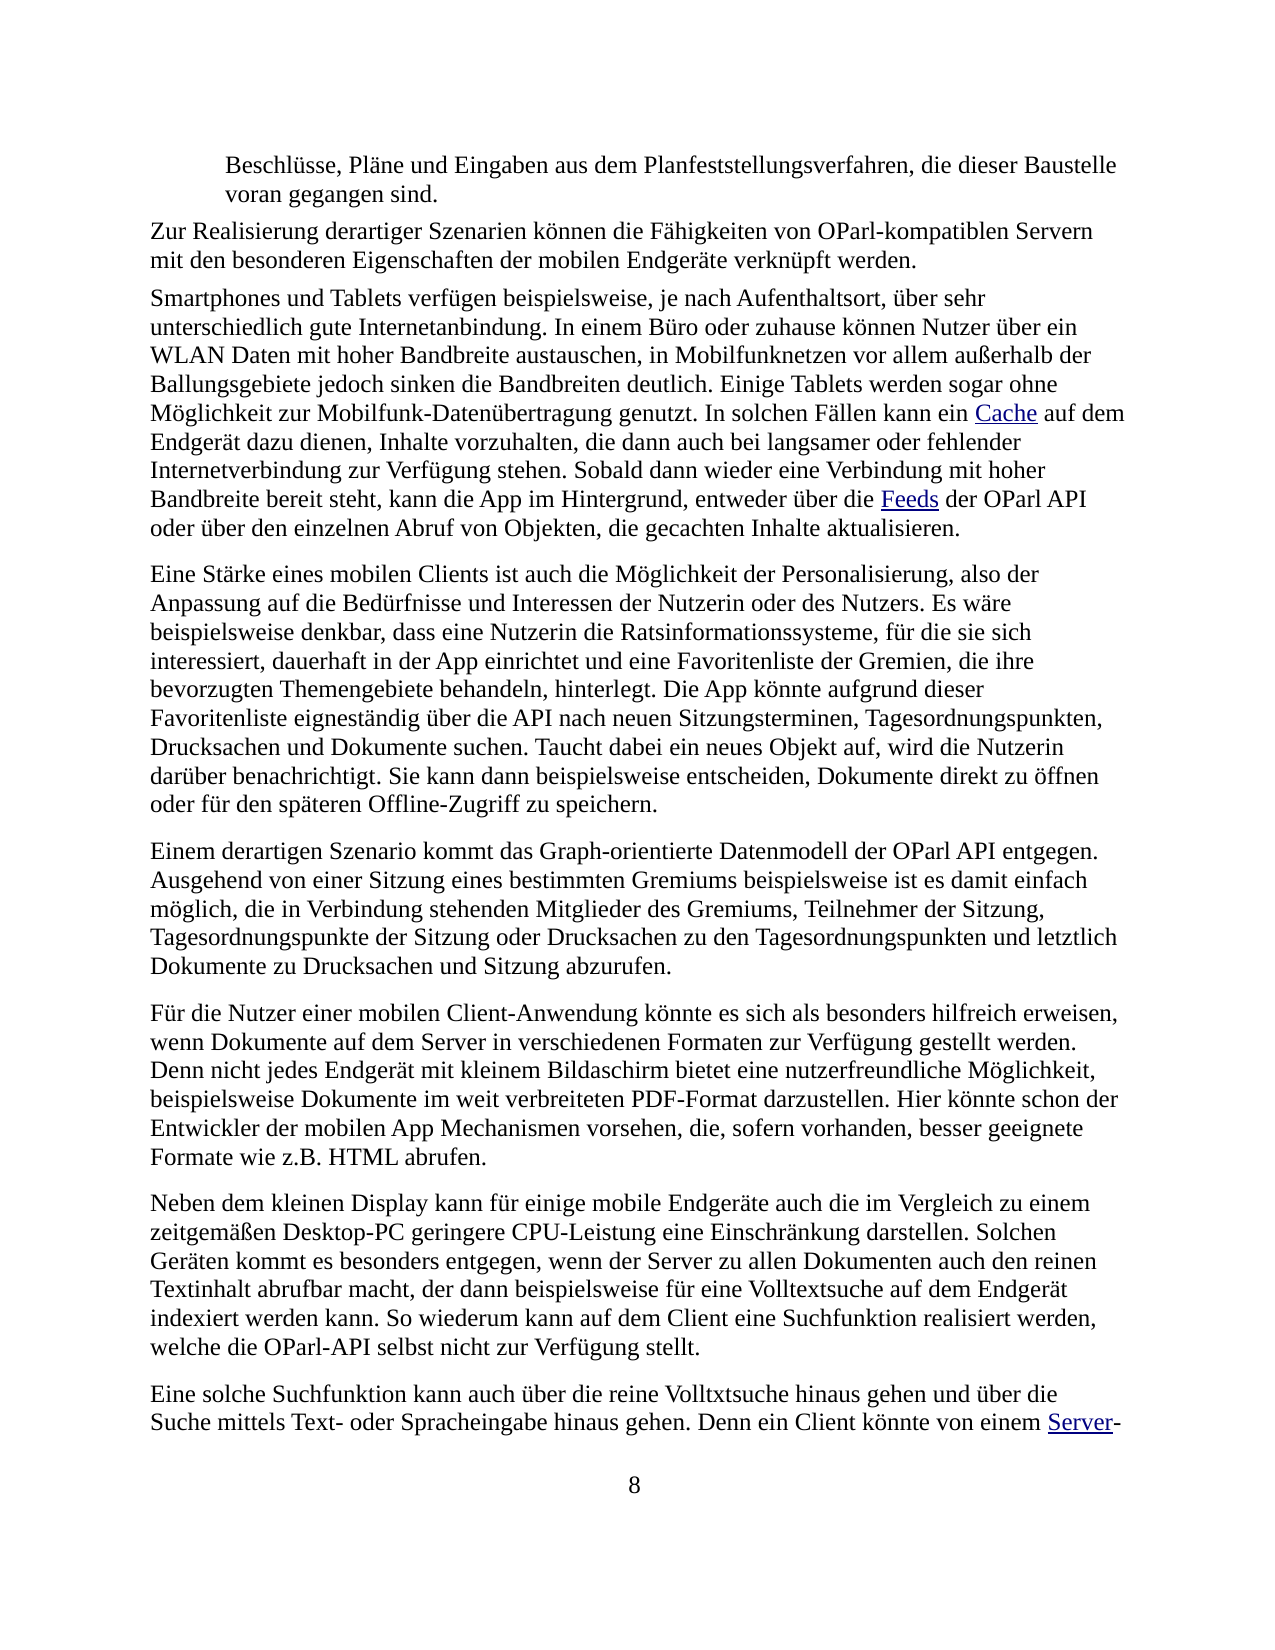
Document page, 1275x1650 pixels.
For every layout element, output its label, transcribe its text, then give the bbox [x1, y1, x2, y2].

text Für die Nutzer einer mobilen Client-Anwendung könnte es sich als besonders hilfreich erweisen, wenn Dokumente auf dem Server in verschiedenen Formaten zur Verfügung gestellt werden. Denn nicht jedes Endgerät mit kleinem Bildaschirm bietet eine nutzerfreundliche Möglichkeit, beispielsweise Dokumente im weit verbreiteten PDF-Format darzustellen. Hier könnte schon der Entwickler der mobilen App Mechanismen vorsehen, die, sofern vorhanden, besser geeignete Formate wie z.B. HTML abrufen. [150, 998, 1125, 1170]
text Neben dem kleinen Display kann für einige mobile Endgeräte auch die im Vergleich zu einem zeitgemäßen Desktop-PC geringere CPU-Leistung eine Einschränkung darstellen. Solchen Geräten kommt es besonders entgegen, wenn der Server zu allen Dokumenten auch den reinen Textinhalt abrufbar macht, der dann beispielsweise für eine Volltextsuche auf dem Endgerät indexiert werden kann. So wiederum kann auf dem Client eine Suchfunktion realisiert werden, welche die OParl-API selbst nicht zur Verfügung stellt. [150, 1188, 1125, 1361]
text Eine solche Suchfunktion kann auch über die reine Volltxtsuche hinaus gehen und über die Suche mittels Text- oder Spracheingabe hinaus gehen. Denn ein Client könnte von einem Server- [150, 1379, 1125, 1436]
list Beschlüsse, Pläne und Eingaben aus dem Planfeststellungsverfahren, die dieser Baustelle voran gegangen sind. [187, 150, 1125, 207]
text Eine Stärke eines mobilen Clients ist auch die Möglichkeit der Personalisierung, also der Anpassung auf die Bedürfnisse und Interessen der Nutzerin oder des Nutzers. Es wäre beispielsweise denkbar, dass eine Nutzerin die Ratsinformationssysteme, für die sie sich interessiert, dauerhaft in der App einrichtet und eine Favoritenliste der Gremien, die ihre bevorzugten Themengebiete behandeln, hinterlegt. Die App könnte aufgrund dieser Favoritenliste eigneständig über die API nach neuen Sitzungsterminen, Tagesordnungspunkten, Drucksachen und Dokumente suchen. Taucht dabei ein neues Objekt auf, wird die Nutzerin darüber benachrichtigt. Sie kann dann beispielsweise entscheiden, Dokumente direkt zu öffnen oder für den späteren Offline-Zugriff zu speichern. [150, 559, 1125, 818]
text Zur Realisierung derartiger Szenarien können die Fähigkeiten von OParl-kompatiblen Servern mit den besonderen Eigenschaften der mobilen Endgeräte verknüpft werden. [150, 216, 1125, 274]
text Einem derartigen Szenario kommt das Graph-orientierte Datenmodell der OParl API entgegen. Ausgehend von einer Sitzung eines bestimmten Gremiums beispielsweise ist es damit einfach möglich, die in Verbindung stehenden Mitglieder des Gremiums, Teilnehmer der Sitzung, Tagesordnungspunkte der Sitzung oder Drucksachen zu den Tagesordnungspunkten und letztlich Dokumente zu Drucksachen und Sitzung abzurufen. [150, 836, 1125, 980]
text Smartphones und Tablets verfügen beispielsweise, je nach Aufenthaltsort, über sehr unterschiedlich gute Internetanbindung. In einem Büro oder zuhause können Nutzer über ein WLAN Daten mit hoher Bandbreite austauschen, in Mobilfunknetzen vor allem außerhalb der Ballungsgebiete jedoch sinken die Bandbreiten deutlich. Einige Tablets werden sogar ohne Möglichkeit zur Mobilfunk-Datenübertragung genutzt. In solchen Fällen kann ein Cache auf dem Endgerät dazu dienen, Inhalte vorzuhalten, die dann auch bei langsamer oder fehlender Internetverbindung zur Verfügung stehen. Sobald dann wieder eine Verbindung mit hoher Bandbreite bereit steht, kann die App im Hintergrund, entweder über die Feeds der OParl API oder über den einzelnen Abruf von Objekten, die gecachten Inhalte aktualisieren. [150, 283, 1125, 542]
